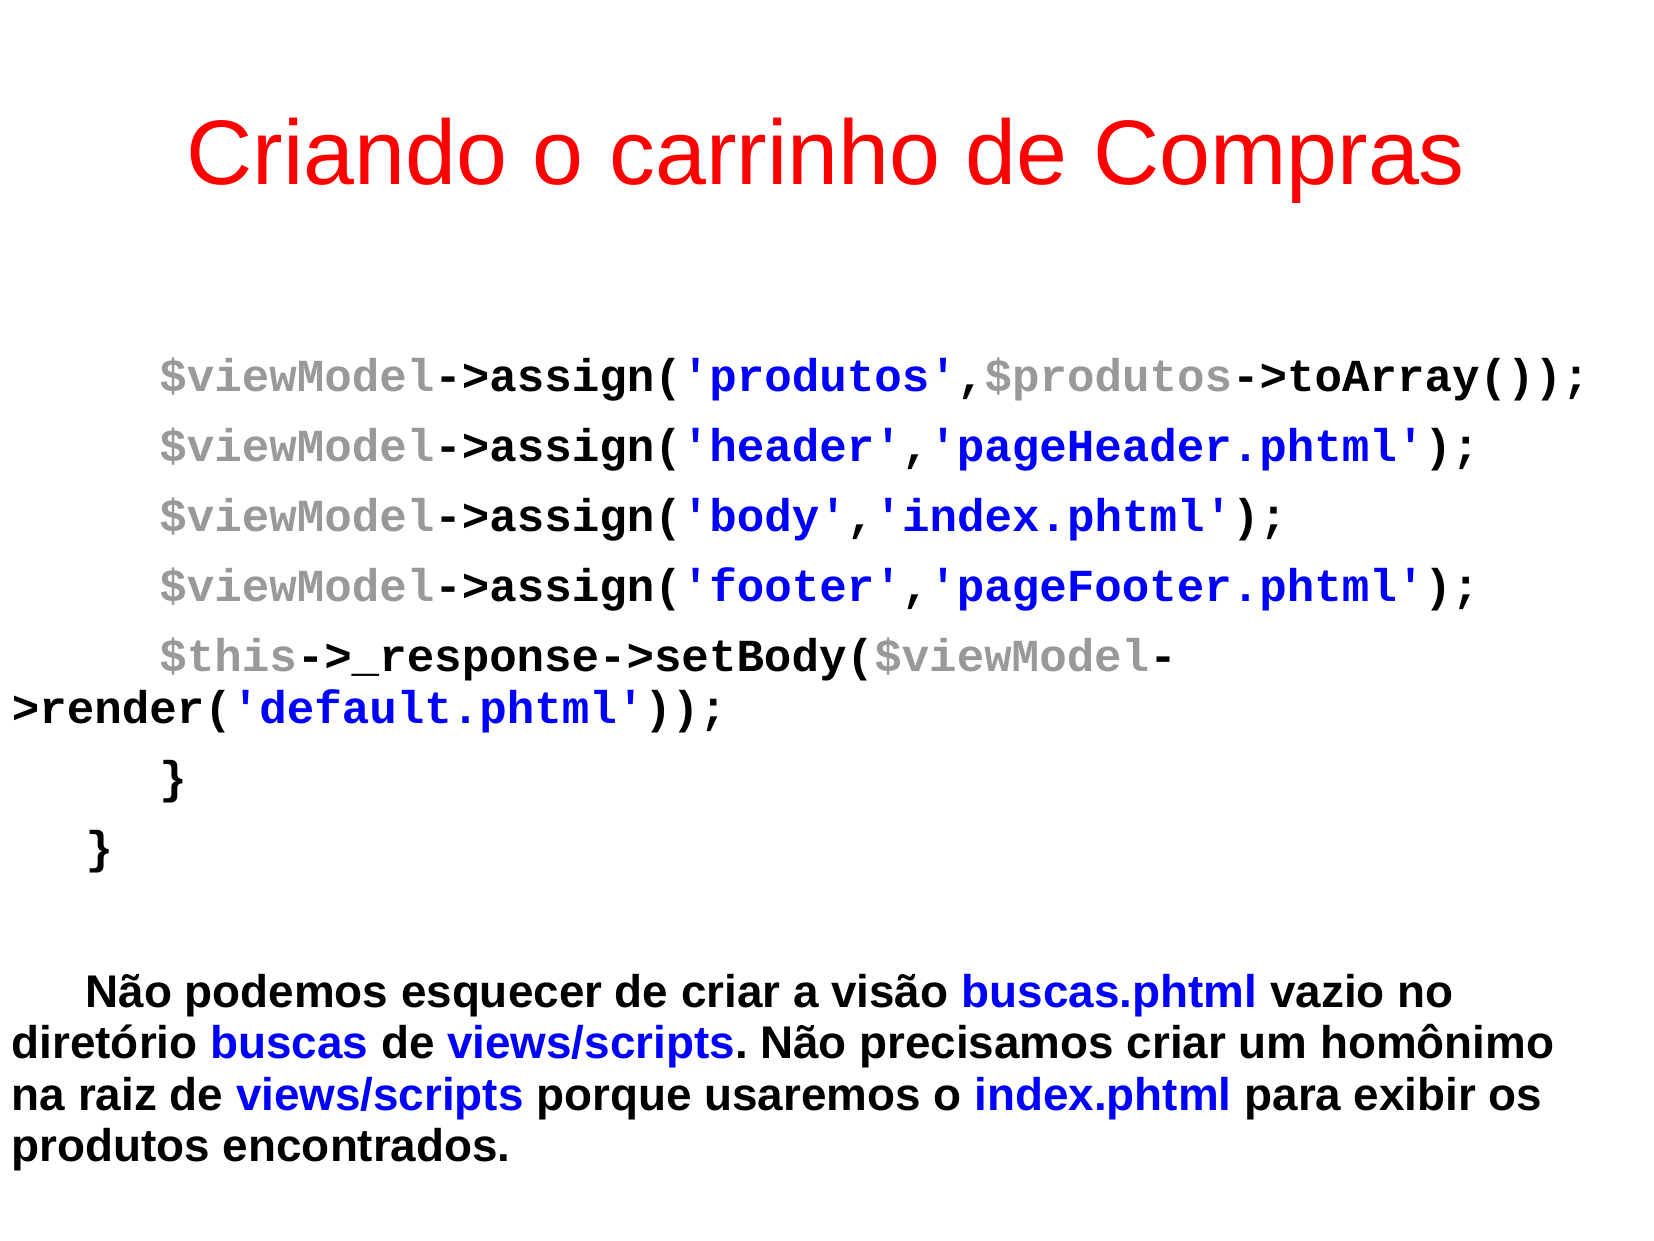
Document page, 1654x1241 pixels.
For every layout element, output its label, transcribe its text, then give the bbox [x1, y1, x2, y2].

list $viewModel->assign('produtos',$produtos->toArray()); $viewModel->assign('header','pageHeader.phtml'); $viewModel->assign('body','index.phtml'); $viewModel->assign('footer','pageFooter.phtml'); $this->_response->setBody($viewModel->render('default.phtml')); } } Não podemos esquecer de criar a visão buscas.phtml vazio no diretório buscas de views/scripts. Não precisamos criar um homônimo na raiz de views/scripts porque usaremos o index.phtml para exibir os produtos encontrados. [11, 283, 1607, 1229]
title Criando o carrinho de Compras [82, 49, 1571, 257]
